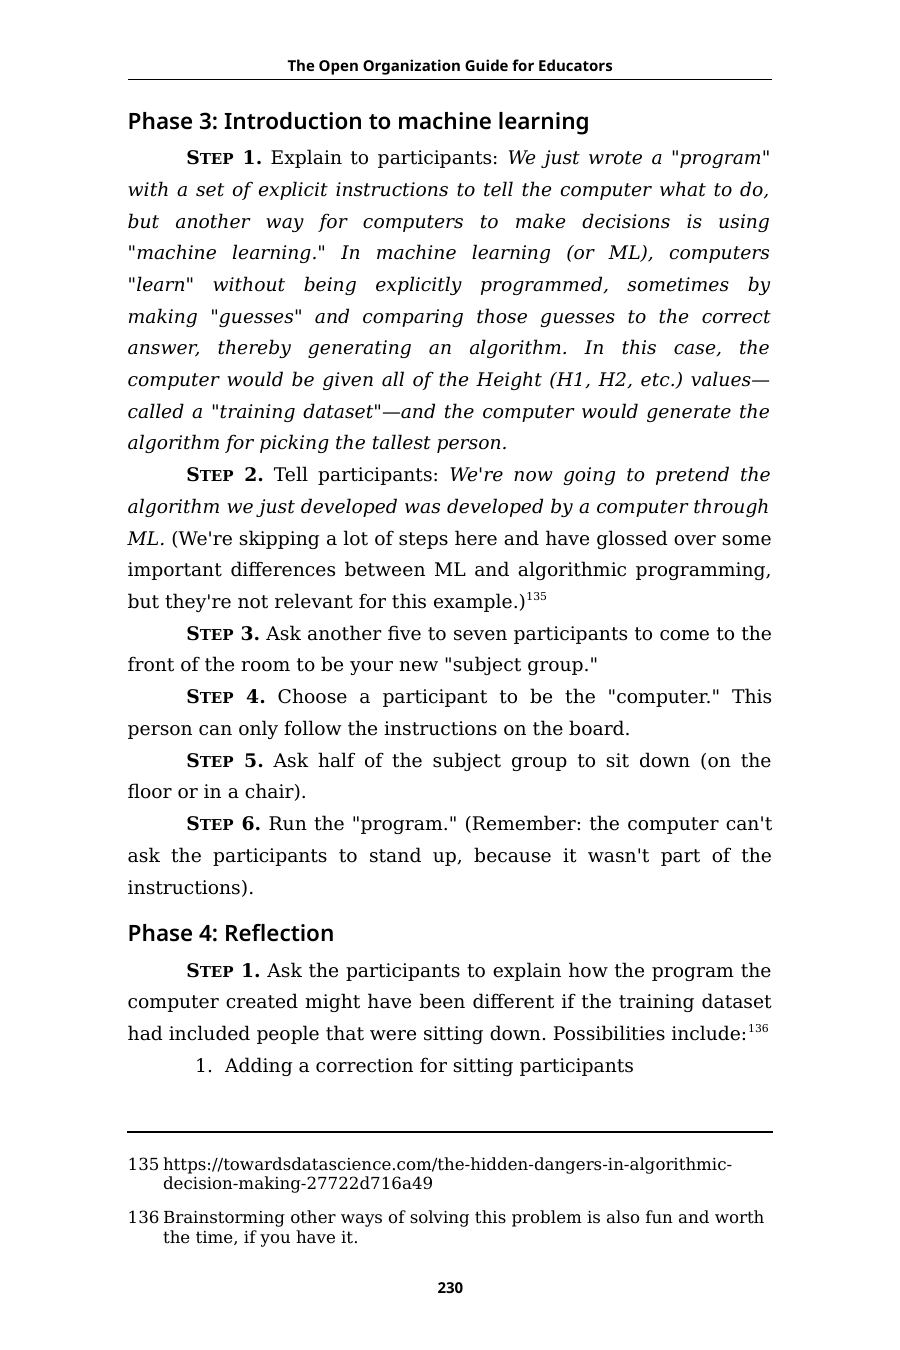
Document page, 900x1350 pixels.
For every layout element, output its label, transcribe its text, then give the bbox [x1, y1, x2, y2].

text Step 1. Explain to participants: We just wrote a "program" with a set of explicit instructions to tell the computer what to do, but another way for computers to make decisions is using "machine learning." In machine learning (or ML), computers "learn" without being explicitly programmed, sometimes by making "guesses" and comparing those guesses to the correct answer, thereby generating an algorithm. In this case, the computer would be given all of the Height (H1, H2, etc.) values—called a "training dataset"—and the computer would generate the algorithm for picking the tallest person. [127, 147, 772, 454]
subtitle Phase 3: Introduction to machine learning [127, 109, 772, 135]
text https://towardsdatascience.com/the-hidden-dangers-in-algorithmic-decision-making-27722d716a49 [127, 1154, 772, 1193]
text Brainstorming other ways of solving this problem is also fun and worth the time, if you have it. [127, 1208, 772, 1247]
text Step 4. Choose a participant to be the "computer." This person can only follow the instructions on the board. [127, 686, 772, 740]
list Adding a correction for sitting participants [195, 1054, 772, 1076]
text Step 5. Ask half of the subject group to sit down (on the floor or in a chair). [127, 750, 772, 803]
text Step 3. Ask another five to seven participants to come to the front of the room to be your new "subject group." [127, 623, 772, 676]
text Step 6. Run the "program." (Remember: the computer can't ask the participants to stand up, because it wasn't part of the instructions). [127, 813, 772, 899]
subtitle Phase 4: Reflection [127, 921, 772, 947]
text Step 1. Ask the participants to explain how the program the computer created might have been different if the training dataset had included people that were sitting down. Possibilities include: [127, 959, 772, 1045]
text Step 2. Tell participants: We're now going to pretend the algorithm we just developed was developed by a computer through ML. (We're skipping a lot of steps here and have glossed over some important differences between ML and algorithmic programming, but they're not relevant for this example.) [127, 464, 772, 613]
